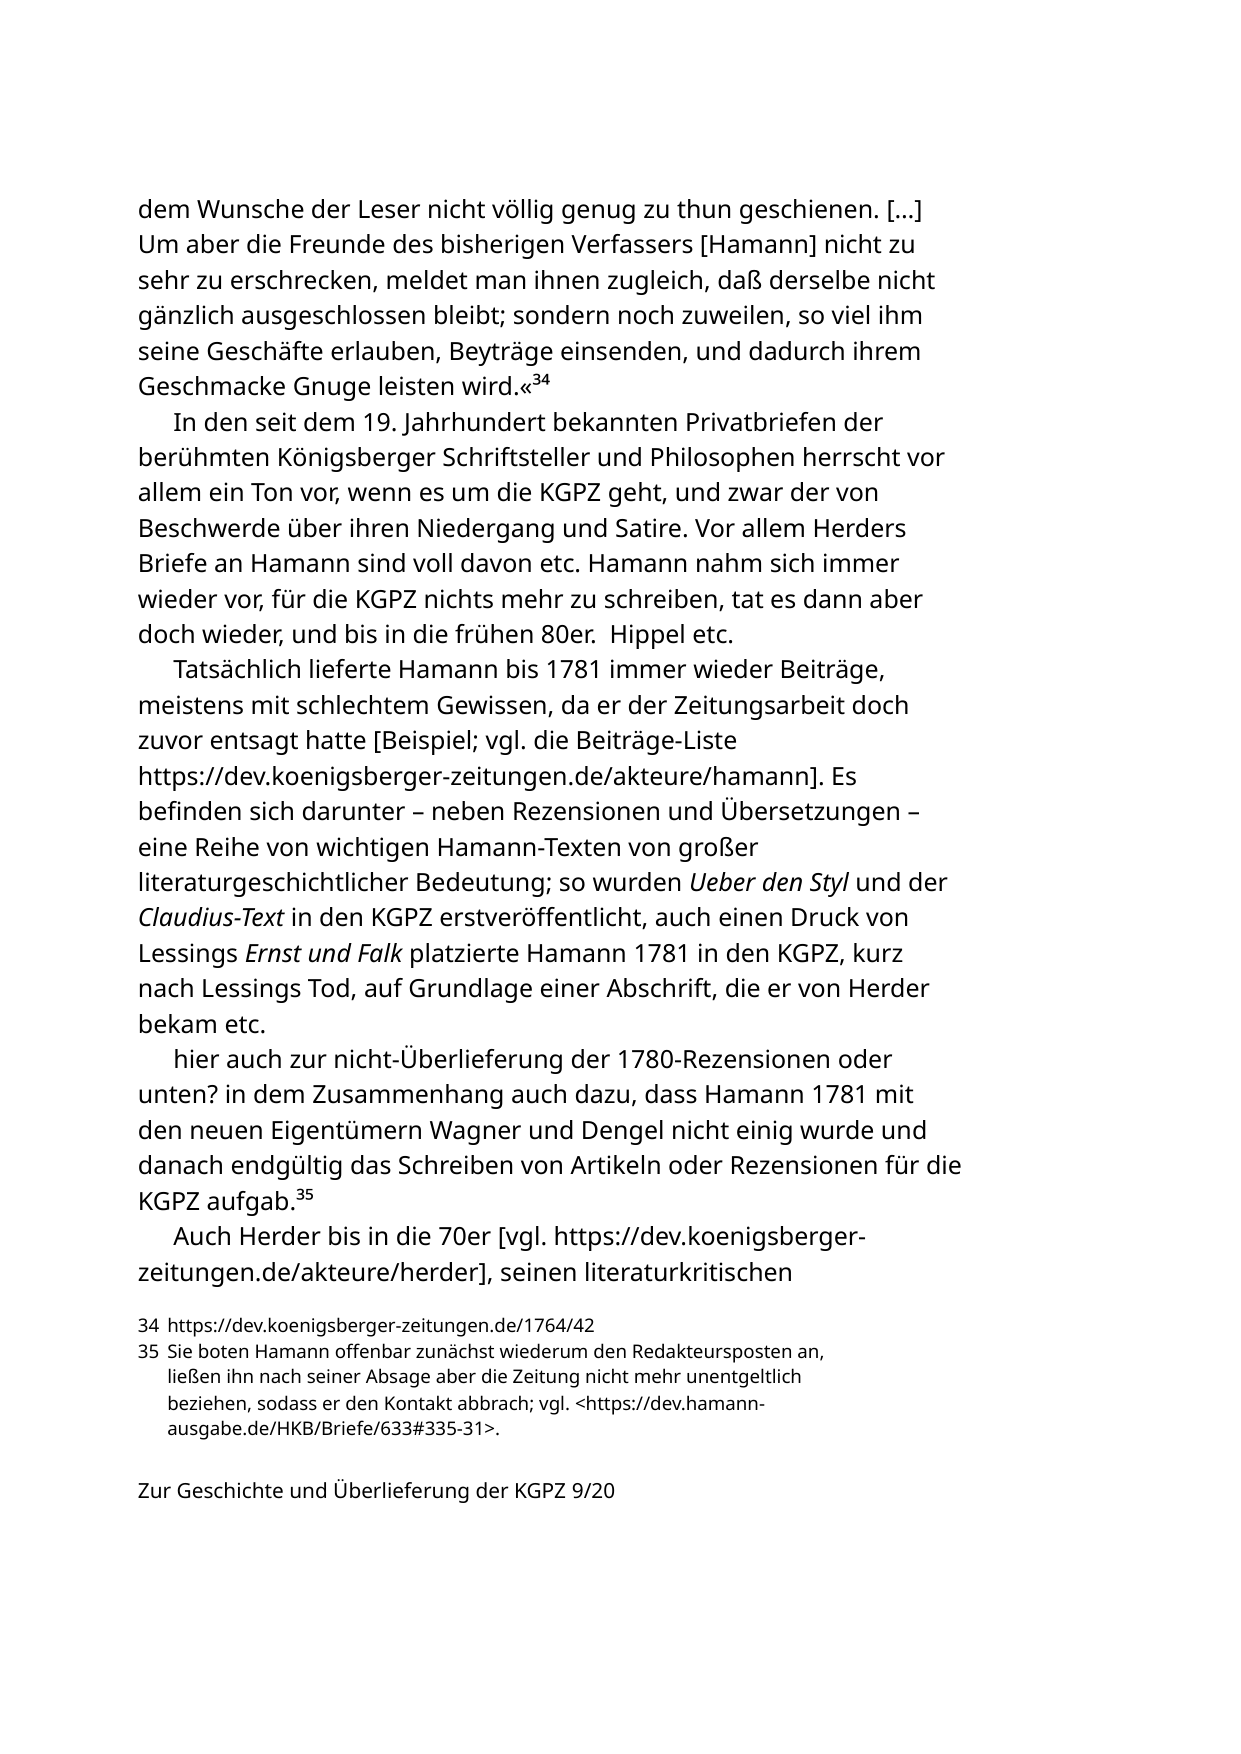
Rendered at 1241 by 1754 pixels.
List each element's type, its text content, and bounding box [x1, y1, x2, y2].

text Tatsächlich lieferte Hamann bis 1781 immer wieder Beiträge, meistens mit schlechtem Gewissen, da er der Zeitungsarbeit doch zuvor entsagt hatte [Beispiel; vgl. die Beiträge-Liste https://dev.koenigsberger-zeitungen.de/akteure/hamann]. Es befinden sich darunter – neben Rezensionen und Übersetzungen – eine Reihe von wichtigen Hamann-Texten von großer literaturgeschichtlicher Bedeutung; so wurden Ueber den Styl und der Claudius-Text in den KGPZ erstveröffentlicht, auch einen Druck von Lessings Ernst und Falk platzierte Hamann 1781 in den KGPZ, kurz nach Lessings Tod, auf Grundlage einer Abschrift, die er von Herder bekam etc. [138, 651, 964, 1040]
text Auch Herder bis in die 70er [vgl. https://dev.koenigsberger-zeitungen.de/akteure/herder], seinen literaturkritischen [138, 1217, 964, 1288]
text Sie boten Hamann offenbar zunächst wiederum den Redakteursposten an, ließen ihn nach seiner Absage aber die Zeitung nicht mehr unentgeltlich beziehen, sodass er den Kontakt abbrach; vgl. <https://dev.hamann-ausgabe.de/HKB/Briefe/633#335-31>. [138, 1337, 846, 1441]
text https://dev.koenigsberger-zeitungen.de/1764/42 [138, 1311, 846, 1337]
text In den seit dem 19. Jahrhundert bekannten Privatbriefen der berühmten Königsberger Schriftsteller und Philosophen herrscht vor allem ein Ton vor, wenn es um die KGPZ geht, und zwar der von Beschwerde über ihren Niedergang und Satire. Vor allem Herders Briefe an Hamann sind voll davon etc. Hamann nahm sich immer wieder vor, für die KGPZ nichts mehr zu schreiben, tat es dann aber doch wieder, und bis in die frühen 80er. Hippel etc. [138, 403, 964, 651]
text dem Wunsche der Leser nicht völlig genug zu thun geschienen. […] Um aber die Freunde des bisherigen Verfassers [Hamann] nicht zu sehr zu erschrecken, meldet man ihnen zugleich, daß derselbe nicht gänzlich ausgeschlossen bleibt; sondern noch zuweilen, so viel ihm seine Geschäfte erlauben, Beyträge einsenden, und dadurch ihrem Geschmacke Gnuge leisten wird.« [138, 190, 964, 403]
text hier auch zur nicht-Überlieferung der 1780-Rezensionen oder unten? in dem Zusammenhang auch dazu, dass Hamann 1781 mit den neuen Eigentümern Wagner und Dengel nicht einig wurde und danach endgültig das Schreiben von Artikeln oder Rezensionen für die KGPZ aufgab. [138, 1040, 964, 1217]
